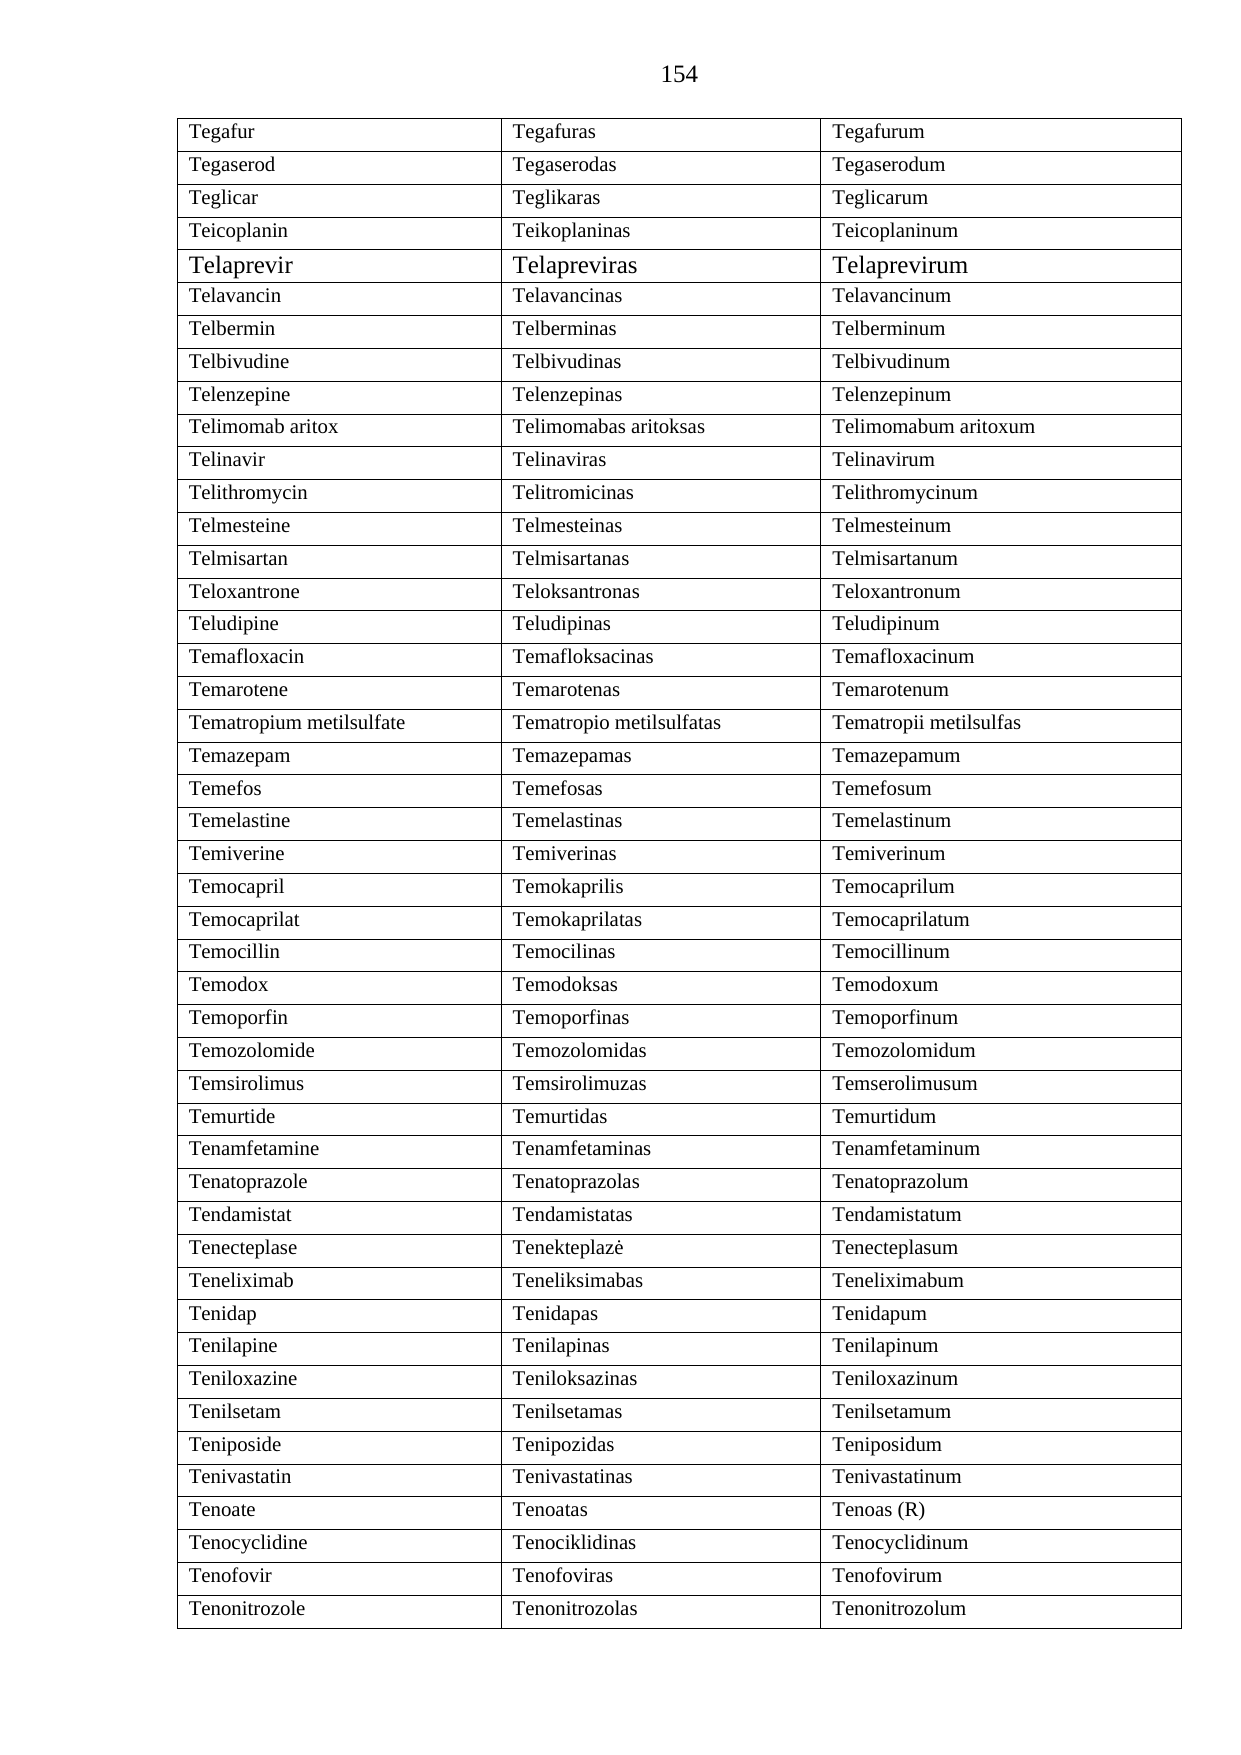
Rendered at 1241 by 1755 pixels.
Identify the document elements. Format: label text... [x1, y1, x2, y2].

table_cell Temocaprilat [178, 907, 501, 938]
table_cell Temazepamum [821, 743, 1181, 774]
table_cell Tenatoprazole [178, 1169, 501, 1201]
table_cell Tenofovir [178, 1563, 501, 1595]
table_cell Telitromicinas [502, 480, 820, 512]
table_cell Temafloxacinum [821, 644, 1181, 676]
table_cell Temozolomide [178, 1038, 501, 1070]
table_cell Temefosum [821, 775, 1181, 807]
table_cell Teneliximabum [821, 1268, 1181, 1299]
table_cell Temodoxum [821, 972, 1181, 1004]
table_cell Temoporfinas [502, 1005, 820, 1037]
table_cell Tendamistat [178, 1202, 501, 1234]
table_cell Tenilapinas [502, 1333, 820, 1365]
table_cell Teludipinum [821, 611, 1181, 643]
table_cell Telmesteinas [502, 513, 820, 545]
table_cell Teglicarum [821, 185, 1181, 217]
table_cell Teniloxazine [178, 1366, 501, 1398]
table_cell Tegafuras [502, 119, 820, 151]
table_cell Telenzepinum [821, 382, 1181, 413]
table_cell Telinavirum [821, 447, 1181, 479]
table_cell Temurtidum [821, 1104, 1181, 1135]
table_cell Temocaprilum [821, 874, 1181, 906]
table_cell Temocilinas [502, 940, 820, 971]
table_cell Temoporfinum [821, 1005, 1181, 1037]
table_cell Tenonitrozole [178, 1596, 501, 1627]
table_cell Temocapril [178, 874, 501, 906]
table_cell Temokaprilis [502, 874, 820, 906]
table_cell Temocillin [178, 940, 501, 971]
table_cell Tenecteplase [178, 1235, 501, 1267]
table_cell Tenamfetamine [178, 1136, 501, 1168]
table_cell Temefosas [502, 775, 820, 807]
table_cell Temozolomidas [502, 1038, 820, 1070]
table_cell Tegafurum [821, 119, 1181, 151]
table_cell Tenipozidas [502, 1432, 820, 1463]
table_cell Tenoate [178, 1497, 501, 1529]
table_cell Telimomab aritox [178, 415, 501, 446]
table_cell Temarotene [178, 677, 501, 709]
table_cell Tenivastatinas [502, 1465, 820, 1496]
table_cell Tematropii metilsulfas [821, 710, 1181, 742]
table_cell Tenidapas [502, 1300, 820, 1332]
table_cell Tegaserod [178, 152, 501, 184]
table_cell Tendamistatum [821, 1202, 1181, 1234]
table_cell Telbivudinas [502, 349, 820, 381]
table_cell Temsirolimuzas [502, 1071, 820, 1102]
table_cell Teneliksimabas [502, 1268, 820, 1299]
table_cell Tenilapine [178, 1333, 501, 1365]
table_cell Tenocyclidine [178, 1530, 501, 1562]
table_cell Teneliximab [178, 1268, 501, 1299]
table_cell Telinavir [178, 447, 501, 479]
table_cell Tenatoprazolum [821, 1169, 1181, 1201]
table_cell Telberminas [502, 316, 820, 348]
table_cell Tenekteplazė [502, 1235, 820, 1267]
table_cell Temafloksacinas [502, 644, 820, 676]
table_cell Telberminum [821, 316, 1181, 348]
table_cell Temocaprilatum [821, 907, 1181, 938]
table_cell Tendamistatas [502, 1202, 820, 1234]
table_cell Temodox [178, 972, 501, 1004]
table_cell Telbermin [178, 316, 501, 348]
table_cell Teniloksazinas [502, 1366, 820, 1398]
table_cell Temelastinum [821, 808, 1181, 840]
table_cell Teniloxazinum [821, 1366, 1181, 1398]
table_cell Telavancin [178, 283, 501, 315]
table_cell Telimomabas aritoksas [502, 415, 820, 446]
table_cell Tenonitrozolum [821, 1596, 1181, 1627]
table_cell Temurtide [178, 1104, 501, 1135]
table_cell Temazepam [178, 743, 501, 774]
table_cell Telinaviras [502, 447, 820, 479]
table_cell Temelastinas [502, 808, 820, 840]
table_cell Temefos [178, 775, 501, 807]
table_cell Teludipine [178, 611, 501, 643]
table_cell Tenivastatin [178, 1465, 501, 1496]
table_cell Teicoplanin [178, 218, 501, 249]
table_cell Temocillinum [821, 940, 1181, 971]
table_cell Temelastine [178, 808, 501, 840]
table_cell Temsirolimus [178, 1071, 501, 1102]
table_cell Tematropium metilsulfate [178, 710, 501, 742]
table_cell Telimomabum aritoxum [821, 415, 1181, 446]
table_cell Temiverinum [821, 841, 1181, 873]
table_cell Tegafur [178, 119, 501, 151]
table_cell Teniposidum [821, 1432, 1181, 1463]
table_cell Tenecteplasum [821, 1235, 1181, 1267]
table_cell Tenonitrozolas [502, 1596, 820, 1627]
table_cell Teloxantrone [178, 579, 501, 610]
table_cell Tematropio metilsulfatas [502, 710, 820, 742]
table_cell Tenilsetam [178, 1399, 501, 1431]
table_cell Teglicar [178, 185, 501, 217]
table_cell Teniposide [178, 1432, 501, 1463]
table_cell Tenamfetaminum [821, 1136, 1181, 1168]
table_cell Telavancinas [502, 283, 820, 315]
table_cell Temazepamas [502, 743, 820, 774]
table_cell Telithromycinum [821, 480, 1181, 512]
table_cell Tenidapum [821, 1300, 1181, 1332]
table_cell Telmesteinum [821, 513, 1181, 545]
table_cell Temarotenum [821, 677, 1181, 709]
table_cell Tegaserodum [821, 152, 1181, 184]
table_cell Tenilapinum [821, 1333, 1181, 1365]
table_cell Telmisartanas [502, 546, 820, 577]
table_cell Tenilsetamum [821, 1399, 1181, 1431]
table_cell Temozolomidum [821, 1038, 1181, 1070]
table_cell Teicoplaninum [821, 218, 1181, 249]
table_cell Telavancinum [821, 283, 1181, 315]
table_cell Telbivudine [178, 349, 501, 381]
table_cell Tenofoviras [502, 1563, 820, 1595]
table_cell Telithromycin [178, 480, 501, 512]
table_cell Temafloxacin [178, 644, 501, 676]
table_cell Tegaserodas [502, 152, 820, 184]
table_cell Temurtidas [502, 1104, 820, 1135]
table_cell Tenidap [178, 1300, 501, 1332]
table_cell Tenilsetamas [502, 1399, 820, 1431]
table_cell Telenzepinas [502, 382, 820, 413]
table_cell Telaprevirum [821, 250, 1181, 282]
table_cell Teglikaras [502, 185, 820, 217]
table_cell Temiverine [178, 841, 501, 873]
table_cell Tenocyclidinum [821, 1530, 1181, 1562]
table_cell Temodoksas [502, 972, 820, 1004]
table_cell Temokaprilatas [502, 907, 820, 938]
table_cell Telbivudinum [821, 349, 1181, 381]
table_cell Telaprevir [178, 250, 501, 282]
table_cell Tenatoprazolas [502, 1169, 820, 1201]
table_cell Telmisartanum [821, 546, 1181, 577]
table_cell Tenociklidinas [502, 1530, 820, 1562]
table_cell Temserolimusum [821, 1071, 1181, 1102]
table_cell Temoporfin [178, 1005, 501, 1037]
table_cell Tenoatas [502, 1497, 820, 1529]
table_cell Telenzepine [178, 382, 501, 413]
table_cell Teloksantronas [502, 579, 820, 610]
table_cell Teikoplaninas [502, 218, 820, 249]
table_cell Telmesteine [178, 513, 501, 545]
table_cell Tenofovirum [821, 1563, 1181, 1595]
table_cell Telmisartan [178, 546, 501, 577]
table_cell Tenoas (R) [821, 1497, 1181, 1529]
table_cell Temarotenas [502, 677, 820, 709]
table_cell Temiverinas [502, 841, 820, 873]
table_cell Teludipinas [502, 611, 820, 643]
table_cell Tenivastatinum [821, 1465, 1181, 1496]
table_cell Telapreviras [502, 250, 820, 282]
table_cell Teloxantronum [821, 579, 1181, 610]
table_cell Tenamfetaminas [502, 1136, 820, 1168]
